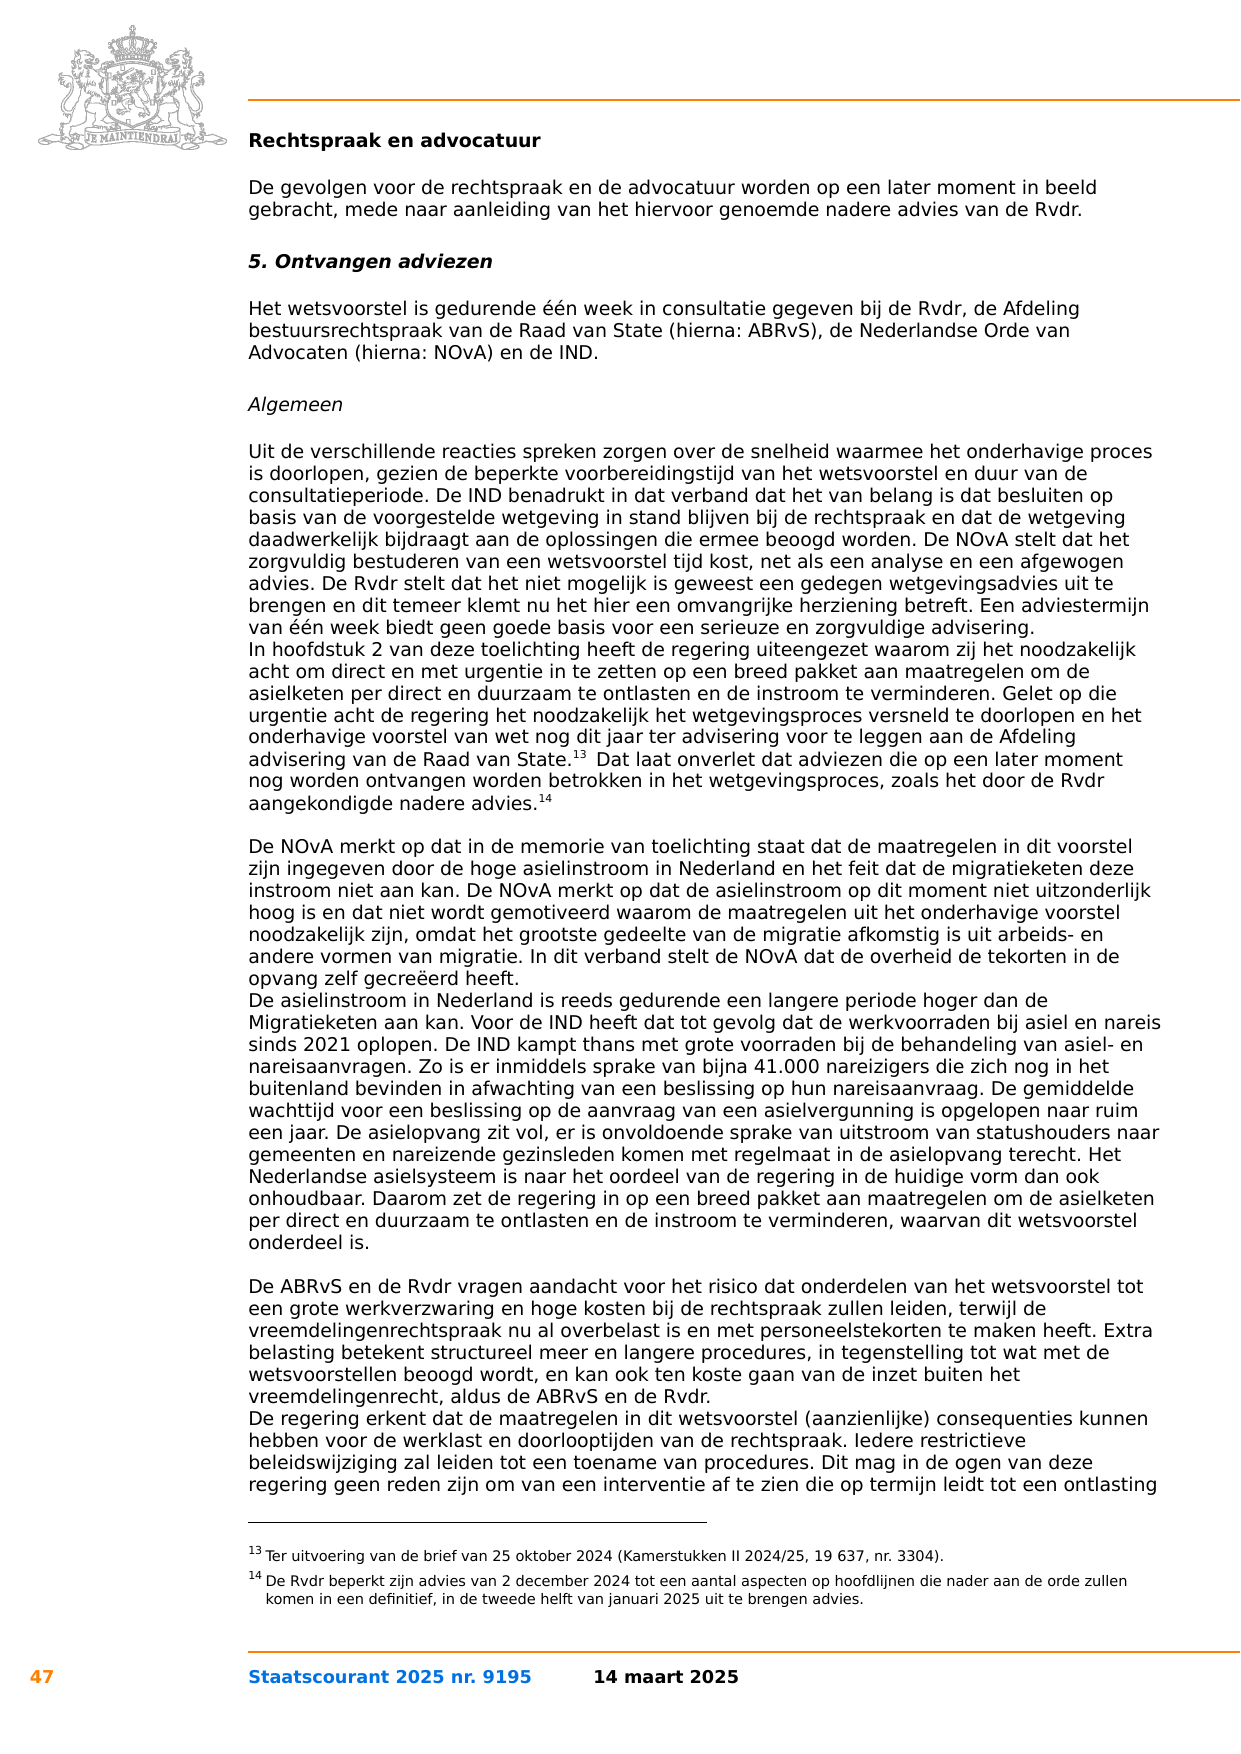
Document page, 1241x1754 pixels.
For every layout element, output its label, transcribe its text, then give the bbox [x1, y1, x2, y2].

text De gevolgen voor de rechtspraak en de advocatuur worden op een later moment in beeld gebracht, mede naar aanleiding van het hiervoor genoemde nadere advies van de Rvdr. [248, 177, 1163, 221]
subtitle Algemeen [248, 394, 1163, 416]
text In hoofdstuk 2 van deze toelichting heeft de regering uiteengezet waarom zij het noodzakelijk acht om direct en met urgentie in te zetten op een breed pakket aan maatregelen om de asielketen per direct en duurzaam te ontlasten en de instroom te verminderen. Gelet op die urgentie acht de regering het noodzakelijk het wetgevingsproces versneld te doorlopen en het onderhavige voorstel van wet nog dit jaar ter advisering voor te leggen aan de Afdeling advisering van de Raad van State. Dat laat onverlet dat adviezen die op een later moment nog worden ontvangen worden betrokken in het wetgevingsproces, zoals het door de Rvdr aangekondigde nadere advies. [248, 638, 1163, 814]
picture [38, 25, 227, 150]
text De NOvA merkt op dat in de memorie van toelichting staat dat de maatregelen in dit voorstel zijn ingegeven door de hoge asielinstroom in Nederland en het feit dat de migratieketen deze instroom niet aan kan. De NOvA merkt op dat de asielinstroom op dit moment niet uitzonderlijk hoog is en dat niet wordt gemotiveerd waarom de maatregelen uit het onderhavige voorstel noodzakelijk zijn, omdat het grootste gedeelte van de migratie afkomstig is uit arbeids- en andere vormen van migratie. In dit verband stelt de NOvA dat de overheid de tekorten in de opvang zelf gecreëerd heeft. [248, 836, 1163, 990]
text De asielinstroom in Nederland is reeds gedurende een langere periode hoger dan de Migratieketen aan kan. Voor de IND heeft dat tot gevolg dat de werkvoorraden bij asiel en nareis sinds 2021 oplopen. De IND kampt thans met grote voorraden bij de behandeling van asiel- en nareisaanvragen. Zo is er inmiddels sprake van bijna 41.000 nareizigers die zich nog in het buitenland bevinden in afwachting van een beslissing op hun nareisaanvraag. De gemiddelde wachttijd voor een beslissing op de aanvraag van een asielvergunning is opgelopen naar ruim een jaar. De asielopvang zit vol, er is onvoldoende sprake van uitstroom van statushouders naar gemeenten en nareizende gezinsleden komen met regelmaat in de asielopvang terecht. Het Nederlandse asielsysteem is naar het oordeel van de regering in de huidige vorm dan ook onhoudbaar. Daarom zet de regering in op een breed pakket aan maatregelen om de asielketen per direct en duurzaam te ontlasten en de instroom te verminderen, waarvan dit wetsvoorstel onderdeel is. [248, 990, 1163, 1254]
text De regering erkent dat de maatregelen in dit wetsvoorstel (aanzienlijke) consequenties kunnen hebben voor de werklast en doorlooptijden van de rechtspraak. Iedere restrictieve beleidswijziging zal leiden tot een toename van procedures. Dit mag in de ogen van deze regering geen reden zijn om van een interventie af te zien die op termijn leidt tot een ontlasting [248, 1408, 1163, 1496]
text De ABRvS en de Rvdr vragen aandacht voor het risico dat onderdelen van het wetsvoorstel tot een grote werkverzwaring en hoge kosten bij de rechtspraak zullen leiden, terwijl de vreemdelingenrechtspraak nu al overbelast is en met personeelstekorten te maken heeft. Extra belasting betekent structureel meer en langere procedures, in tegenstelling tot wat met de wetsvoorstellen beoogd wordt, en kan ook ten koste gaan van de inzet buiten het vreemdelingenrecht, aldus de ABRvS en de Rvdr. [248, 1276, 1163, 1408]
text Ter uitvoering van de brief van 25 oktober 2024 (Kamerstukken II 2024/25, 19 637, nr. 3304). [248, 1544, 1163, 1566]
subtitle 5. Ontvangen adviezen [248, 251, 1163, 273]
subtitle Rechtspraak en advocatuur [248, 130, 1163, 152]
text De Rvdr beperkt zijn advies van 2 december 2024 tot een aantal aspecten op hoofdlijnen die nader aan de orde zullen komen in een definitief, in de tweede helft van januari 2025 uit te brengen advies. [248, 1569, 1163, 1608]
text Het wetsvoorstel is gedurende één week in consultatie gegeven bij de Rvdr, de Afdeling bestuursrechtspraak van de Raad van State (hierna: ABRvS), de Nederlandse Orde van Advocaten (hierna: NOvA) en de IND. [248, 298, 1163, 364]
text Uit de verschillende reacties spreken zorgen over de snelheid waarmee het onderhavige proces is doorlopen, gezien de beperkte voorbereidingstijd van het wetsvoorstel en duur van de consultatieperiode. De IND benadrukt in dat verband dat het van belang is dat besluiten op basis van de voorgestelde wetgeving in stand blijven bij de rechtspraak en dat de wetgeving daadwerkelijk bijdraagt aan de oplossingen die ermee beoogd worden. De NOvA stelt dat het zorgvuldig bestuderen van een wetsvoorstel tijd kost, net als een analyse en een afgewogen advies. De Rvdr stelt dat het niet mogelijk is geweest een gedegen wetgevingsadvies uit te brengen en dit temeer klemt nu het hier een omvangrijke herziening betreft. Een adviestermijn van één week biedt geen goede basis voor een serieuze en zorgvuldige advisering. [248, 441, 1163, 638]
